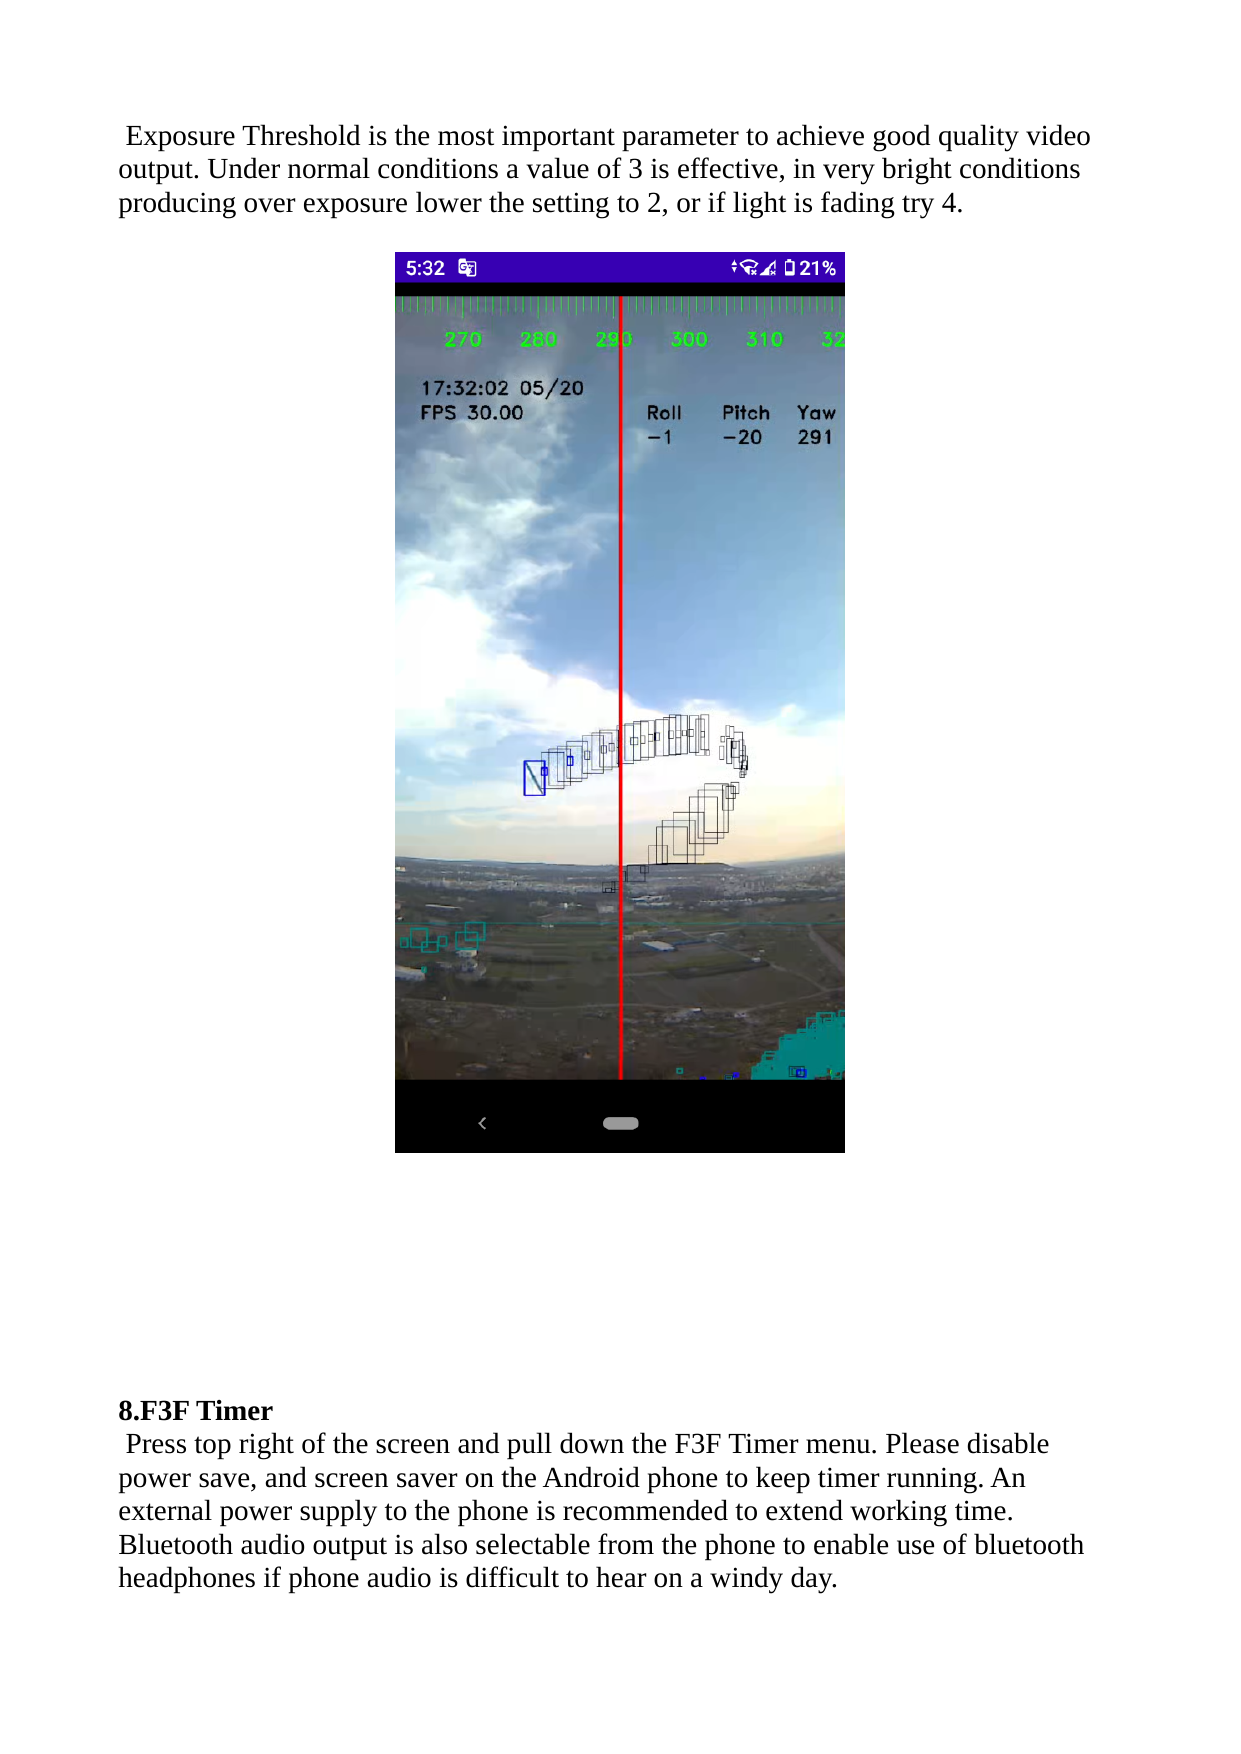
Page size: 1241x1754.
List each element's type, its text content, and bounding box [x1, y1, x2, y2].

text Press top right of the screen and pull down the F3F Timer menu. Please disable power save, and screen saver on the Android phone to keep timer running. An external power supply to the phone is recommended to extend working time. Bluetooth audio output is also selectable from the phone to enable use of bluetooth headphones if phone audio is difficult to hear on a windy day. [118, 1426, 1122, 1627]
picture [395, 252, 845, 1153]
text 8.F3F Timer [118, 1393, 1122, 1426]
text Exposure Threshold is the most important parameter to achieve good quality video output. Under normal conditions a value of 3 is effective, in very bright conditions producing over exposure lower the setting to 2, or if light is fading try 4. [118, 118, 1122, 219]
